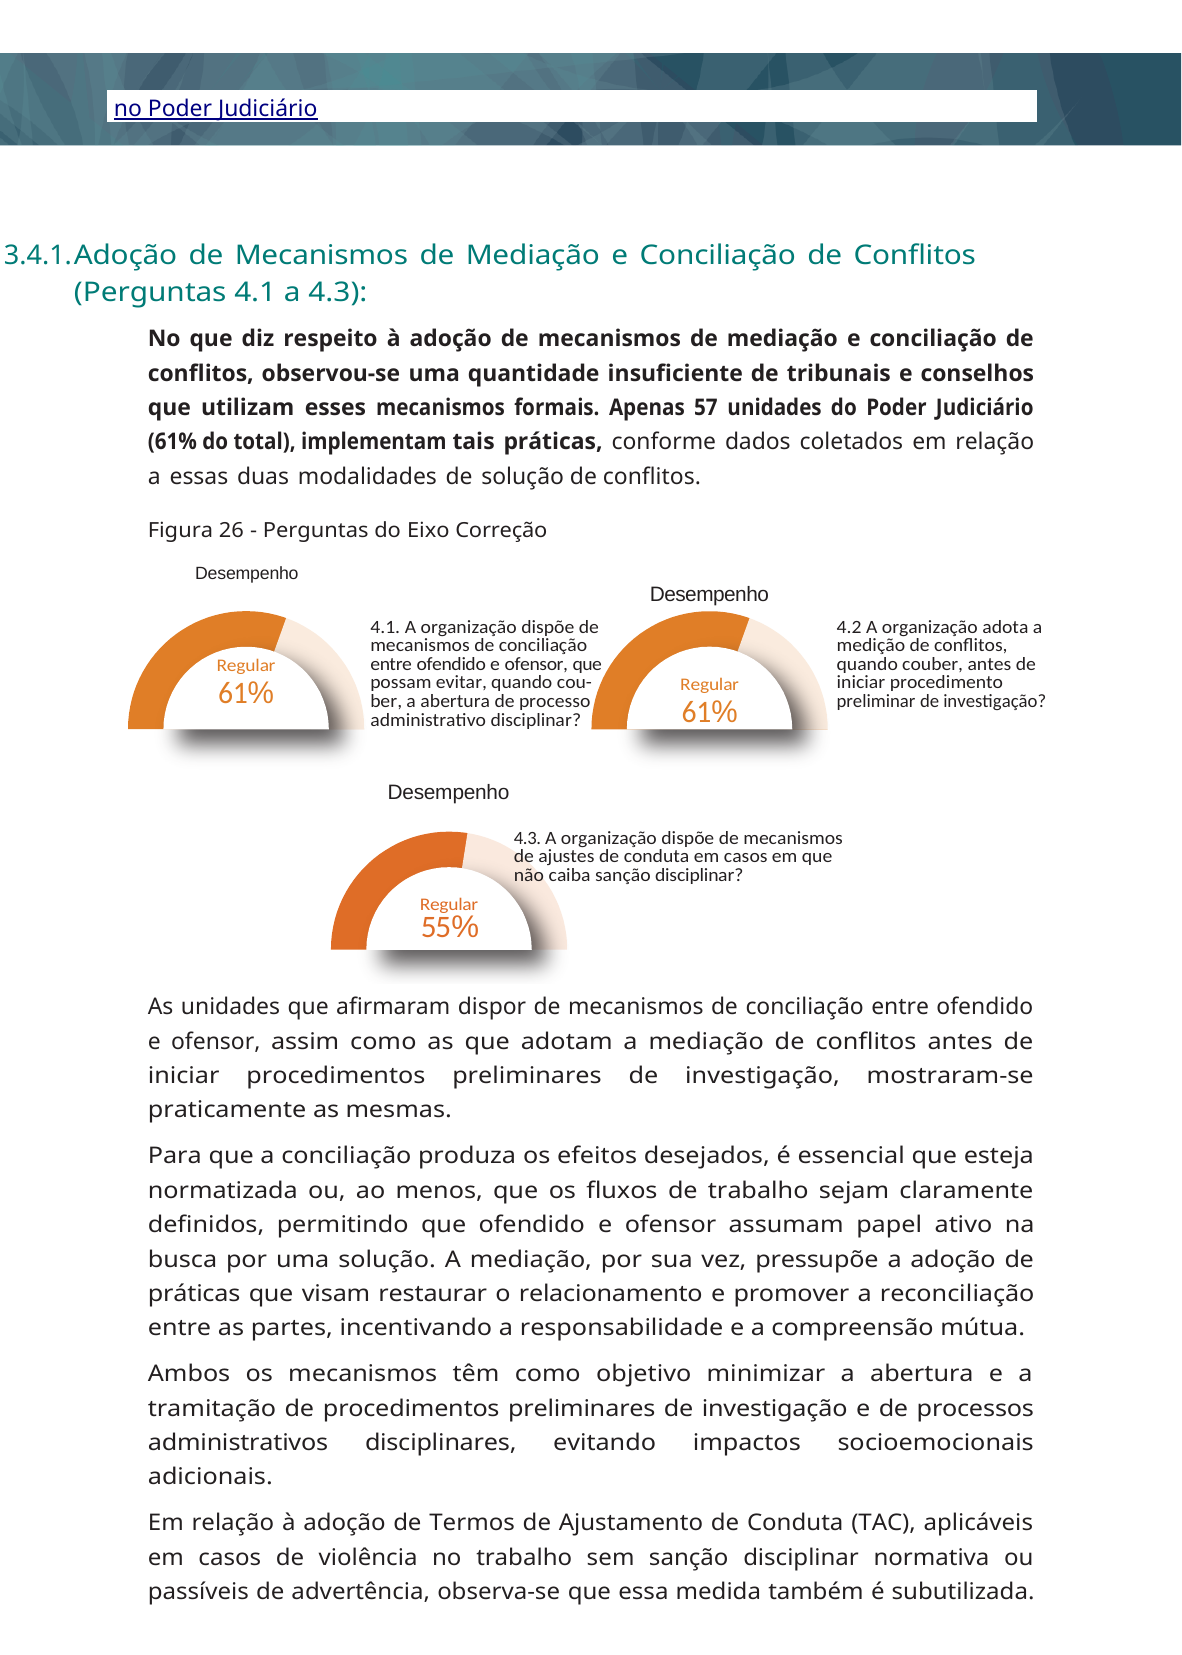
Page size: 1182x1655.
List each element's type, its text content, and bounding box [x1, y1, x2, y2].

text Desempenho [193, 563, 301, 583]
text As unidades que afirmaram dispor de mecanismos de conciliação entre ofendido e ofensor, assim como as que adotam a mediação de conflitos antes de iniciar procedimentos preliminares de investigação, mostraram-se praticamente as mesmas. [148, 990, 1034, 1124]
text Desempenho [74, 780, 509, 804]
text 4.1. A organização dispõe de mecanismos de conciliação entre ofendido e ofensor, que possam evitar, quando cou- ber, a abertura de processo administrativo disciplinar? [370, 619, 602, 731]
text Em relação à adoção de Termos de Ajustamento de Conduta (TAC), aplicáveis em casos de violência no trabalho sem sanção disciplinar normativa ou passíveis de advertência, observa-se que essa medida também é subutilizada. [148, 1506, 1034, 1606]
text Para que a conciliação produza os efeitos desejados, é essencial que esteja normatizada ou, ao menos, que os fluxos de trabalho sejam claramente definidos, permitindo que ofendido e ofensor assumam papel ativo na busca por uma solução. A mediação, por sua vez, pressupõe a adoção de práticas que visam restaurar o relacionamento e promover a reconciliação entre as partes, incentivando a responsabilidade e a compreensão mútua. [148, 1139, 1034, 1342]
list A organização dispõe de mecanismos de ajustes de conduta em casos em que não caiba sanção disciplinar? [513, 830, 857, 886]
text Ambos os mecanismos têm como objetivo minimizar a abertura e a tramitação de procedimentos preliminares de investigação e de processos administrativos disciplinares, evitando impactos socioemocionais adicionais. [148, 1357, 1034, 1491]
list Adoção de Mecanismos de Mediação e Conciliação de Conflitos (Perguntas 4.1 a 4.3): [4, 235, 976, 309]
text Figura 26 - Perguntas do Eixo Correção [148, 515, 1181, 543]
text Desempenho [649, 582, 770, 606]
text 4.2 A organização adota a medição de conflitos, quando couber, antes de iniciar procedimento preliminar de investigação? [836, 619, 1049, 712]
text No que diz respeito à adoção de mecanismos de mediação e conciliação de conflitos, observou-se uma quantidade insuficiente de tribunais e conselhos que utilizam esses mecanismos formais. Apenas 57 unidades do Poder Judiciário (61% do total), implementam tais práticas, conforme dados coletados em relação a essas duas modalidades de solução de conflitos. [148, 322, 1034, 491]
